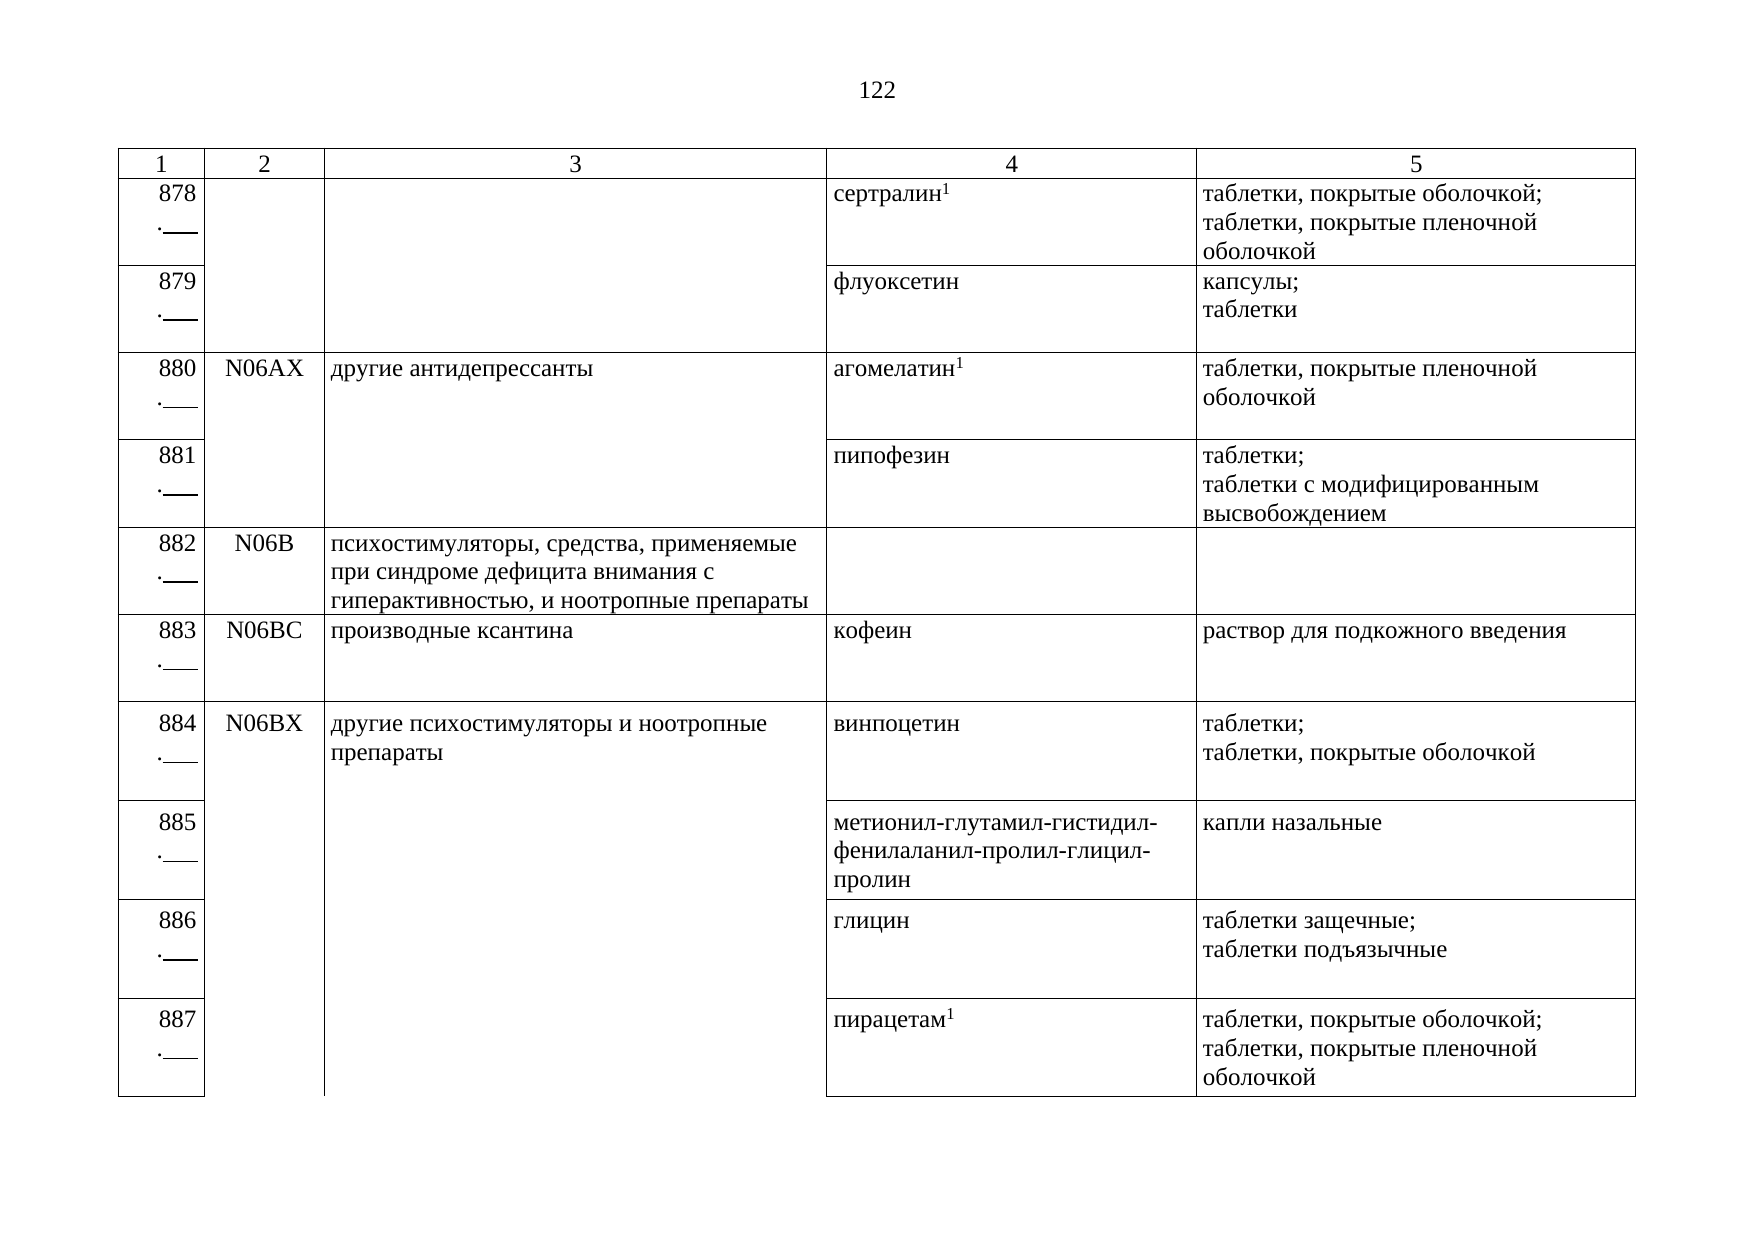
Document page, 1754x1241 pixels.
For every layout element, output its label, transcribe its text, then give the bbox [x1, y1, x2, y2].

table_cell таблетки; таблетки, покрытые оболочкой [1197, 702, 1635, 800]
table_cell психостимуляторы, средства, применяемые при синдроме дефицита внимания с гиперактивностью, и ноотропные препараты [325, 528, 826, 614]
table_cell сертралин1 [827, 179, 1196, 265]
table_cell таблетки защечные; таблетки подъязычные [1197, 900, 1635, 997]
table_cell N06AX [205, 353, 324, 527]
table_cell [205, 899, 324, 997]
table_cell агомелатин1 [827, 353, 1196, 439]
table_cell [1197, 528, 1635, 614]
table_cell капсулы; таблетки [1197, 266, 1635, 352]
table_cell таблетки, покрытые оболочкой; таблетки, покрытые пленочной оболочкой [1197, 179, 1635, 265]
table_cell глицин [827, 900, 1196, 997]
table_cell [325, 265, 826, 352]
table_cell таблетки, покрытые оболочкой; таблетки, покрытые пленочной оболочкой [1197, 999, 1635, 1096]
table_cell [119, 528, 204, 614]
table_cell таблетки, покрытые пленочной оболочкой [1197, 353, 1635, 439]
table_cell пирацетам1 [827, 999, 1196, 1096]
table_cell флуоксетин [827, 266, 1196, 352]
table_cell [205, 998, 324, 1096]
table_cell [205, 800, 324, 899]
table_cell [325, 179, 826, 265]
table_header 4 [827, 149, 1196, 177]
table_cell другие антидепрессанты [325, 353, 826, 527]
table_cell N06B [205, 528, 324, 614]
table_cell N06BC [205, 615, 324, 701]
table_cell [119, 999, 204, 1096]
table_cell [119, 801, 204, 899]
table_cell [325, 998, 826, 1096]
table_header 3 [325, 149, 826, 177]
table_cell винпоцетин [827, 702, 1196, 800]
table_cell [827, 528, 1196, 614]
table_cell [119, 179, 204, 265]
table_cell производные ксантина [325, 615, 826, 701]
table_cell капли назальные [1197, 801, 1635, 899]
table_cell [119, 266, 204, 352]
table_cell [119, 615, 204, 701]
table_cell другие психостимуляторы и ноотропные препараты [325, 702, 826, 800]
table_cell таблетки; таблетки с модифицированным высвобождением [1197, 440, 1635, 527]
table_cell [325, 800, 826, 899]
table_cell N06BX [205, 702, 324, 800]
table_cell [119, 900, 204, 997]
table_header 5 [1197, 149, 1635, 177]
table_cell [119, 702, 204, 800]
table_cell раствор для подкожного введения [1197, 615, 1635, 701]
table_cell [325, 899, 826, 997]
table_cell пипофезин [827, 440, 1196, 527]
table_cell кофеин [827, 615, 1196, 701]
table_cell метионил-глутамил-гистидил-фенилаланил-пролил-глицил-пролин [827, 801, 1196, 899]
table_cell [205, 265, 324, 352]
table_cell [119, 440, 204, 527]
table_header 2 [205, 149, 324, 177]
table_header 1 [119, 149, 204, 177]
table_cell [205, 179, 324, 265]
table_cell [119, 353, 204, 439]
